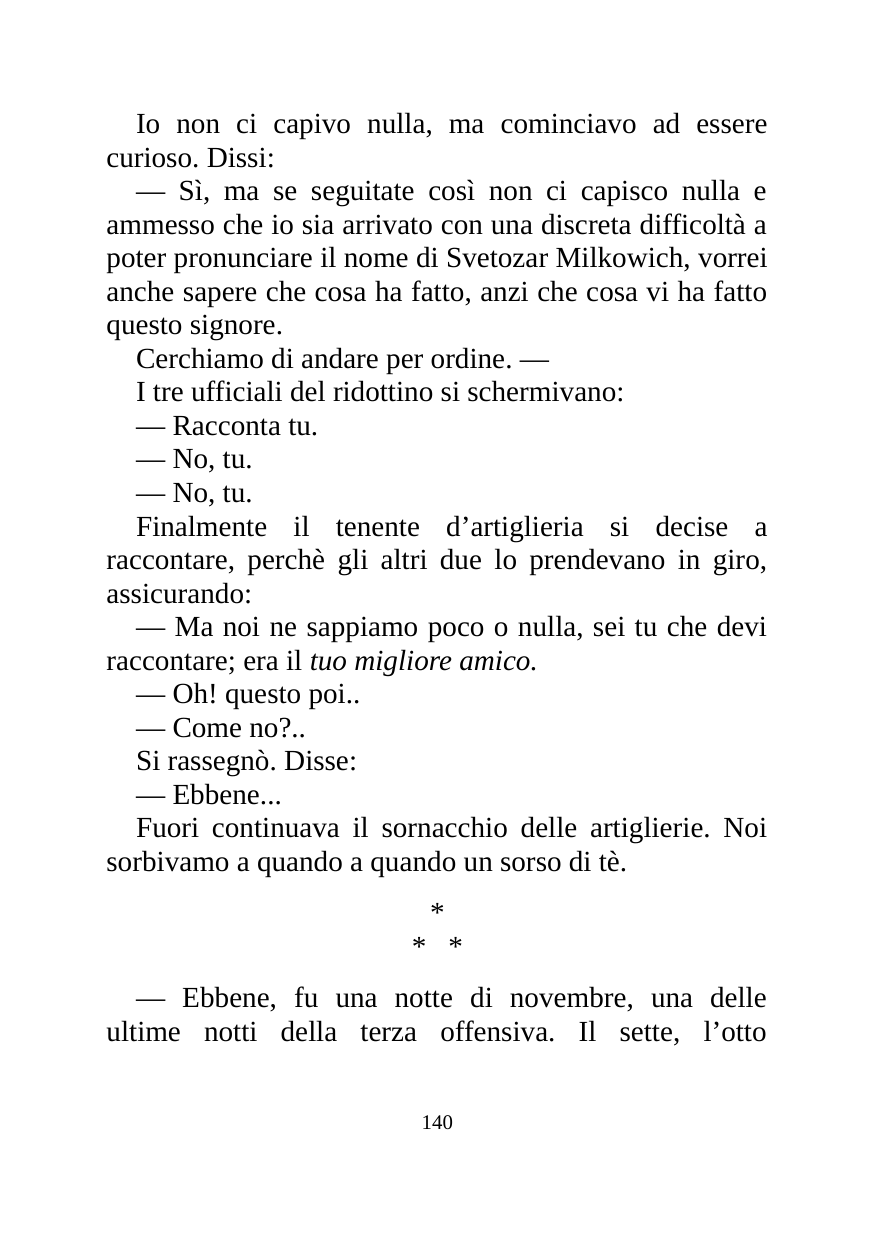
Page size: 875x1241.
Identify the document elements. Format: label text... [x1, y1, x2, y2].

text — Ebbene... [106, 777, 768, 811]
text Si rassegnò. Disse: [106, 743, 768, 777]
text — No, tu. [106, 475, 768, 509]
text — Ebbene, fu una notte di novembre, una delle ultime notti della terza offensiva. Il sette, l’otto [106, 980, 768, 1047]
text I tre ufficiali del ridottino si schermivano: [106, 374, 768, 408]
text Fuori continuava il sornacchio delle artiglierie. Noi sorbivamo a quando a quando un sorso di tè. [106, 811, 768, 878]
text — No, tu. [106, 442, 768, 475]
text — Ma noi ne sappiamo poco o nulla, sei tu che devi raccontare; era il tuo migliore amico. [106, 609, 768, 676]
text Cerchiamo di andare per ordine. — [106, 341, 768, 374]
text — Oh! questo poi.. [106, 676, 768, 710]
text Finalmente il tenente d’artiglieria si decise a raccontare, perchè gli altri due lo prendevano in giro, assicurando: [106, 509, 768, 609]
text — Racconta tu. [106, 408, 768, 442]
text — Come no?.. [106, 710, 768, 743]
text * * * [106, 895, 768, 962]
text — Sì, ma se seguitate così non ci capisco nulla e ammesso che io sia arrivato con una discreta difficoltà a poter pronunciare il nome di Svetozar Milkowich, vorrei anche sapere che cosa ha fatto, anzi che cosa vi ha fatto questo signore. [106, 173, 768, 341]
text Io non ci capivo nulla, ma cominciavo ad essere curioso. Dissi: [106, 106, 768, 173]
